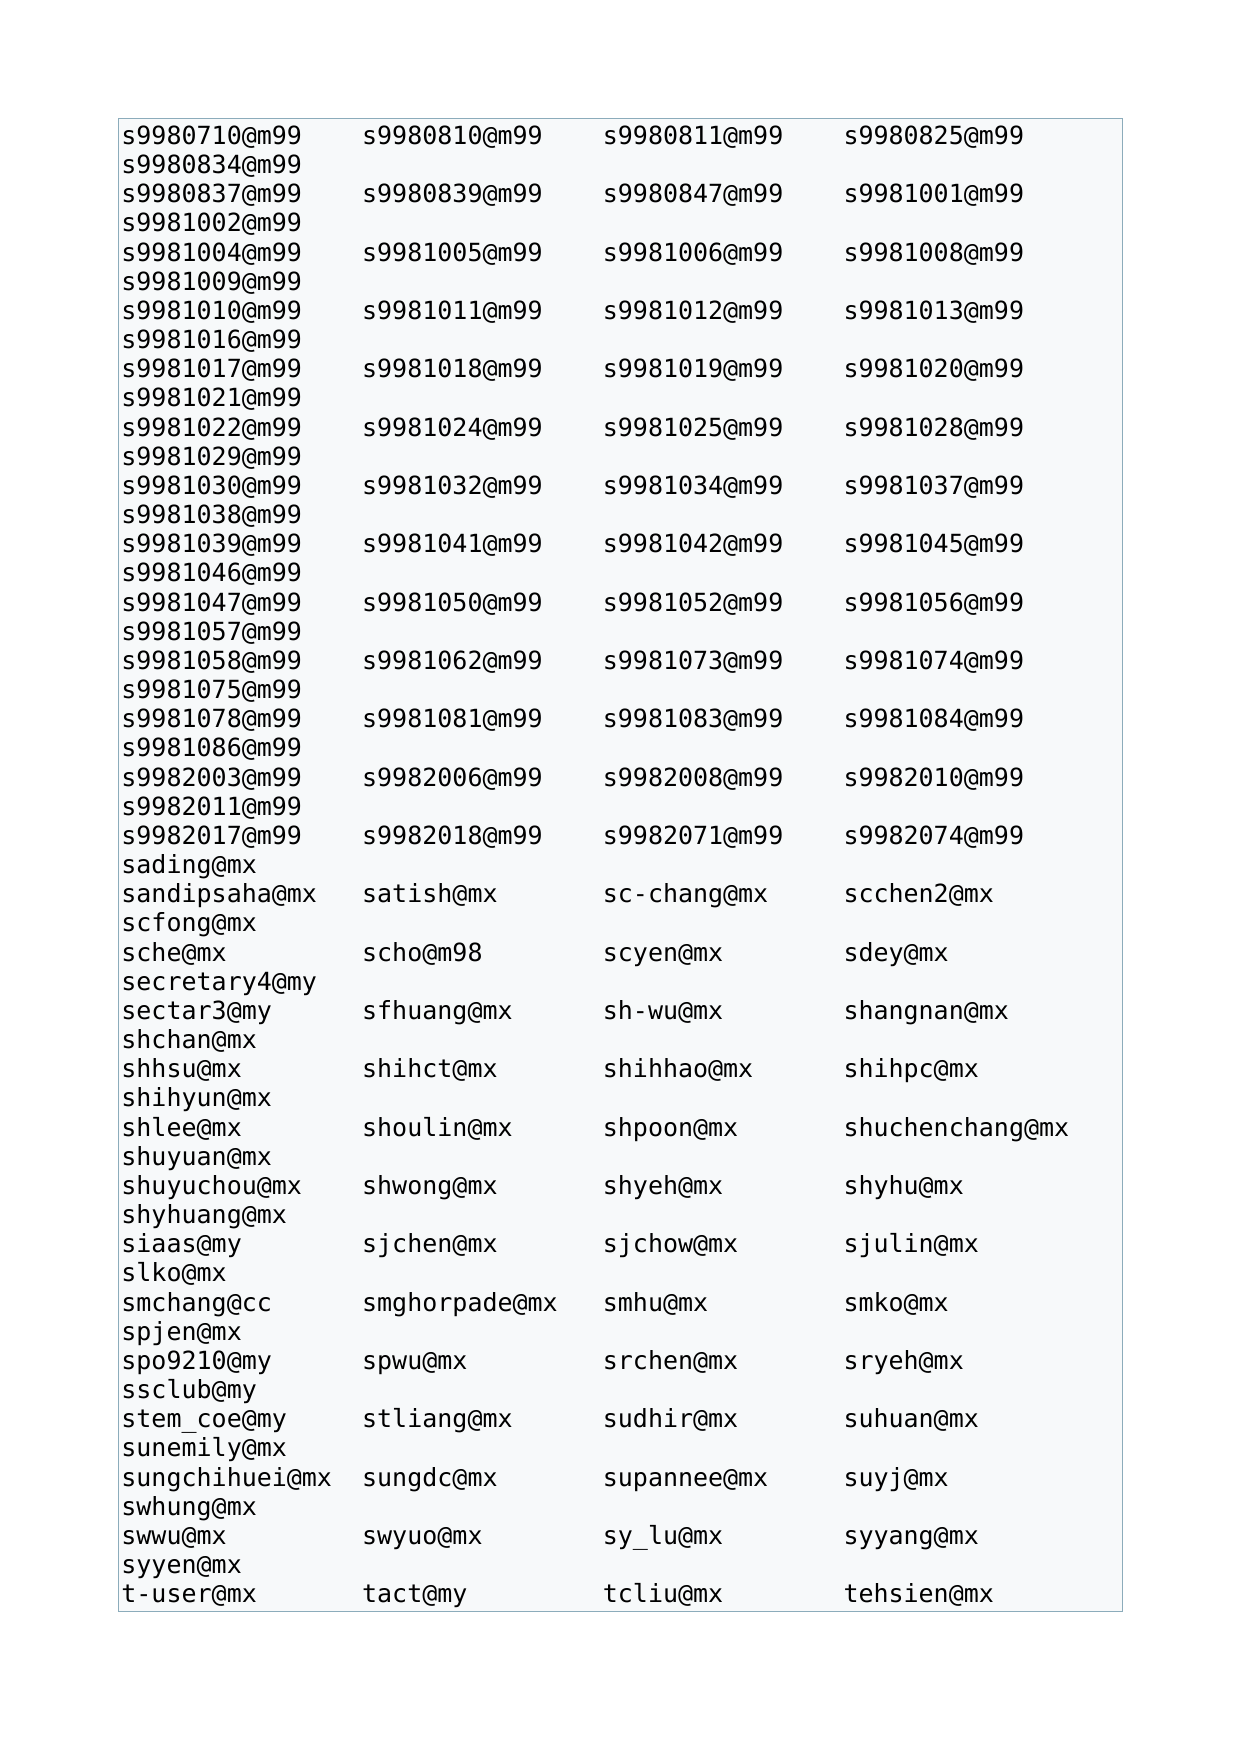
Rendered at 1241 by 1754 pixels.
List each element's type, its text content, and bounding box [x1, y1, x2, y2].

text s9980710@m99 s9980810@m99 s9980811@m99 s9980825@m99 s9980834@m99 s9980837@m99 s9980839@m99 s9980847@m99 s9981001@m99 s9981002@m99 s9981004@m99 s9981005@m99 s9981006@m99 s9981008@m99 s9981009@m99 s9981010@m99 s9981011@m99 s9981012@m99 s9981013@m99 s9981016@m99 s9981017@m99 s9981018@m99 s9981019@m99 s9981020@m99 s9981021@m99 s9981022@m99 s9981024@m99 s9981025@m99 s9981028@m99 s9981029@m99 s9981030@m99 s9981032@m99 s9981034@m99 s9981037@m99 s9981038@m99 s9981039@m99 s9981041@m99 s9981042@m99 s9981045@m99 s9981046@m99 s9981047@m99 s9981050@m99 s9981052@m99 s9981056@m99 s9981057@m99 s9981058@m99 s9981062@m99 s9981073@m99 s9981074@m99 s9981075@m99 s9981078@m99 s9981081@m99 s9981083@m99 s9981084@m99 s9981086@m99 s9982003@m99 s9982006@m99 s9982008@m99 s9982010@m99 s9982011@m99 s9982017@m99 s9982018@m99 s9982071@m99 s9982074@m99 sading@mx sandipsaha@mx satish@mx sc-chang@mx scchen2@mx scfong@mx sche@mx scho@m98 scyen@mx sdey@mx secretary4@my sectar3@my sfhuang@mx sh-wu@mx shangnan@mx shchan@mx shhsu@mx shihct@mx shihhao@mx shihpc@mx shihyun@mx shlee@mx shoulin@mx shpoon@mx shuchenchang@mx shuyuan@mx shuyuchou@mx shwong@mx shyeh@mx shyhu@mx shyhuang@mx siaas@my sjchen@mx sjchow@mx sjulin@mx slko@mx smchang@cc smghorpade@mx smhu@mx smko@mx spjen@mx spo9210@my spwu@mx srchen@mx sryeh@mx ssclub@my stem_coe@my stliang@mx sudhir@mx suhuan@mx sunemily@mx sungchihuei@mx sungdc@mx supannee@mx suyj@mx swhung@mx swwu@mx swyuo@mx sy_lu@mx syyang@mx syyen@mx t-user@mx tact@my tcliu@mx tehsien@mx [119, 119, 1122, 1611]
